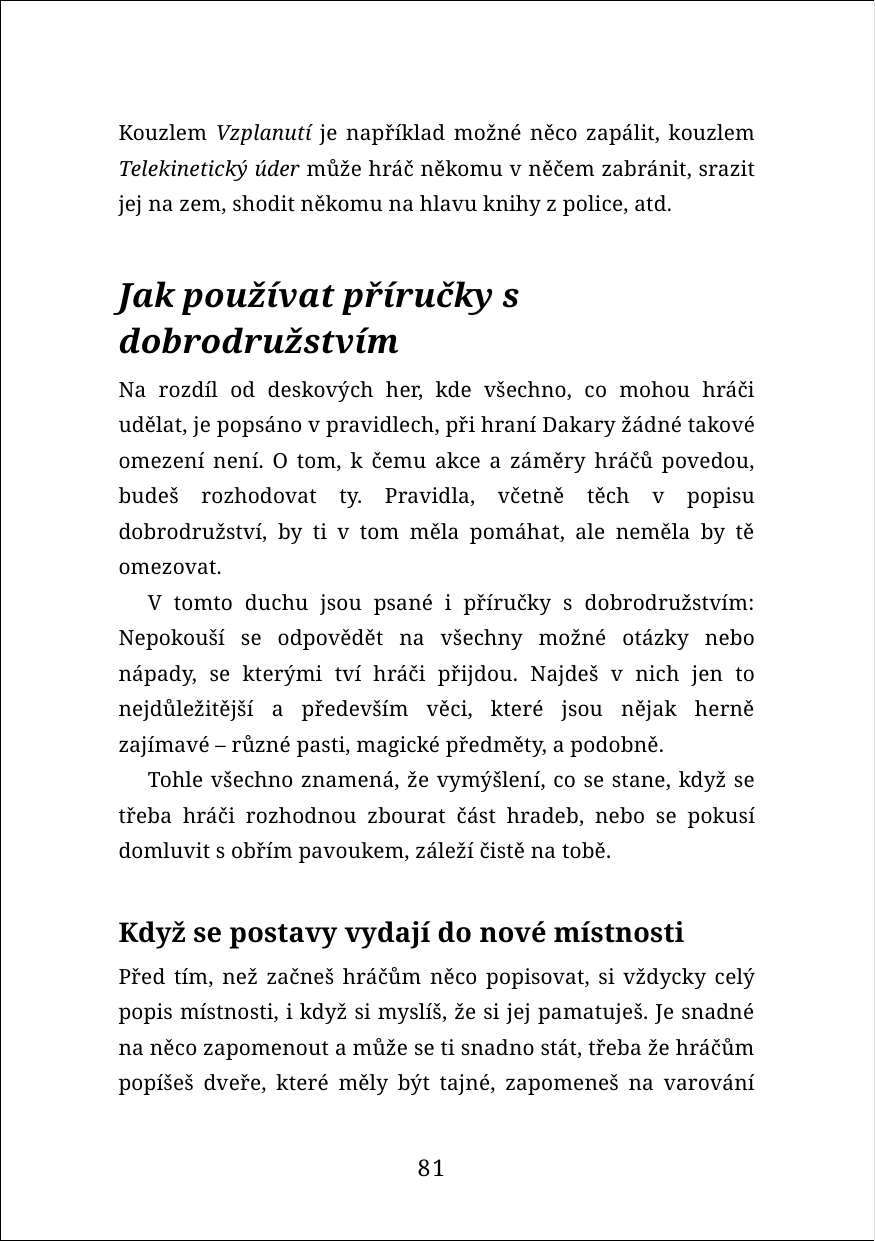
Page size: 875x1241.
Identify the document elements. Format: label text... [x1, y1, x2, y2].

text Kouzlem Vzplanutí je například možné něco zapálit, kouzlem Telekinetický úder může hráč někomu v něčem zabránit, srazit jej na zem, shodit někomu na hlavu knihy z police, atd. [118, 118, 756, 218]
text Před tím, než začneš hráčům něco popisovat, si vždycky celý popis místnosti, i když si myslíš, že si jej pamatuješ. Je snadné na něco zapomenout a může se ti snadno stát, třeba že hráčům popíšeš dveře, které měly být tajné, zapomeneš na varování [118, 962, 756, 1097]
subtitle Jak používat příručky s dobrodružstvím [118, 272, 756, 363]
subtitle Když se postavy vydají do nové místnosti [118, 913, 756, 950]
text Na rozdíl od deskových her, kde všechno, co mohou hráči udělat, je popsáno v pravidlech, při hraní Dakary žádné takové omezení není. O tom, k čemu akce a záměry hráčů povedou, budeš rozhodovat ty. Pravidla, včetně těch v popisu dobrodružství, by ti v tom měla pomáhat, ale neměla by tě omezovat. V tomto duchu jsou psané i příručky s dobrodružstvím: Nepokouší se odpovědět na všechny možné otázky nebo nápady, se kterými tví hráči přijdou. Najdeš v nich jen to nejdůležitější a především věci, které jsou nějak herně zajímavé – různé pasti, magické předměty, a podobně. Tohle všechno znamená, že vymýšlení, co se stane, když se třeba hráči rozhodnou zbourat část hradeb, nebo se pokusí domluvit s obřím pavoukem, záleží čistě na tobě. [118, 375, 756, 865]
